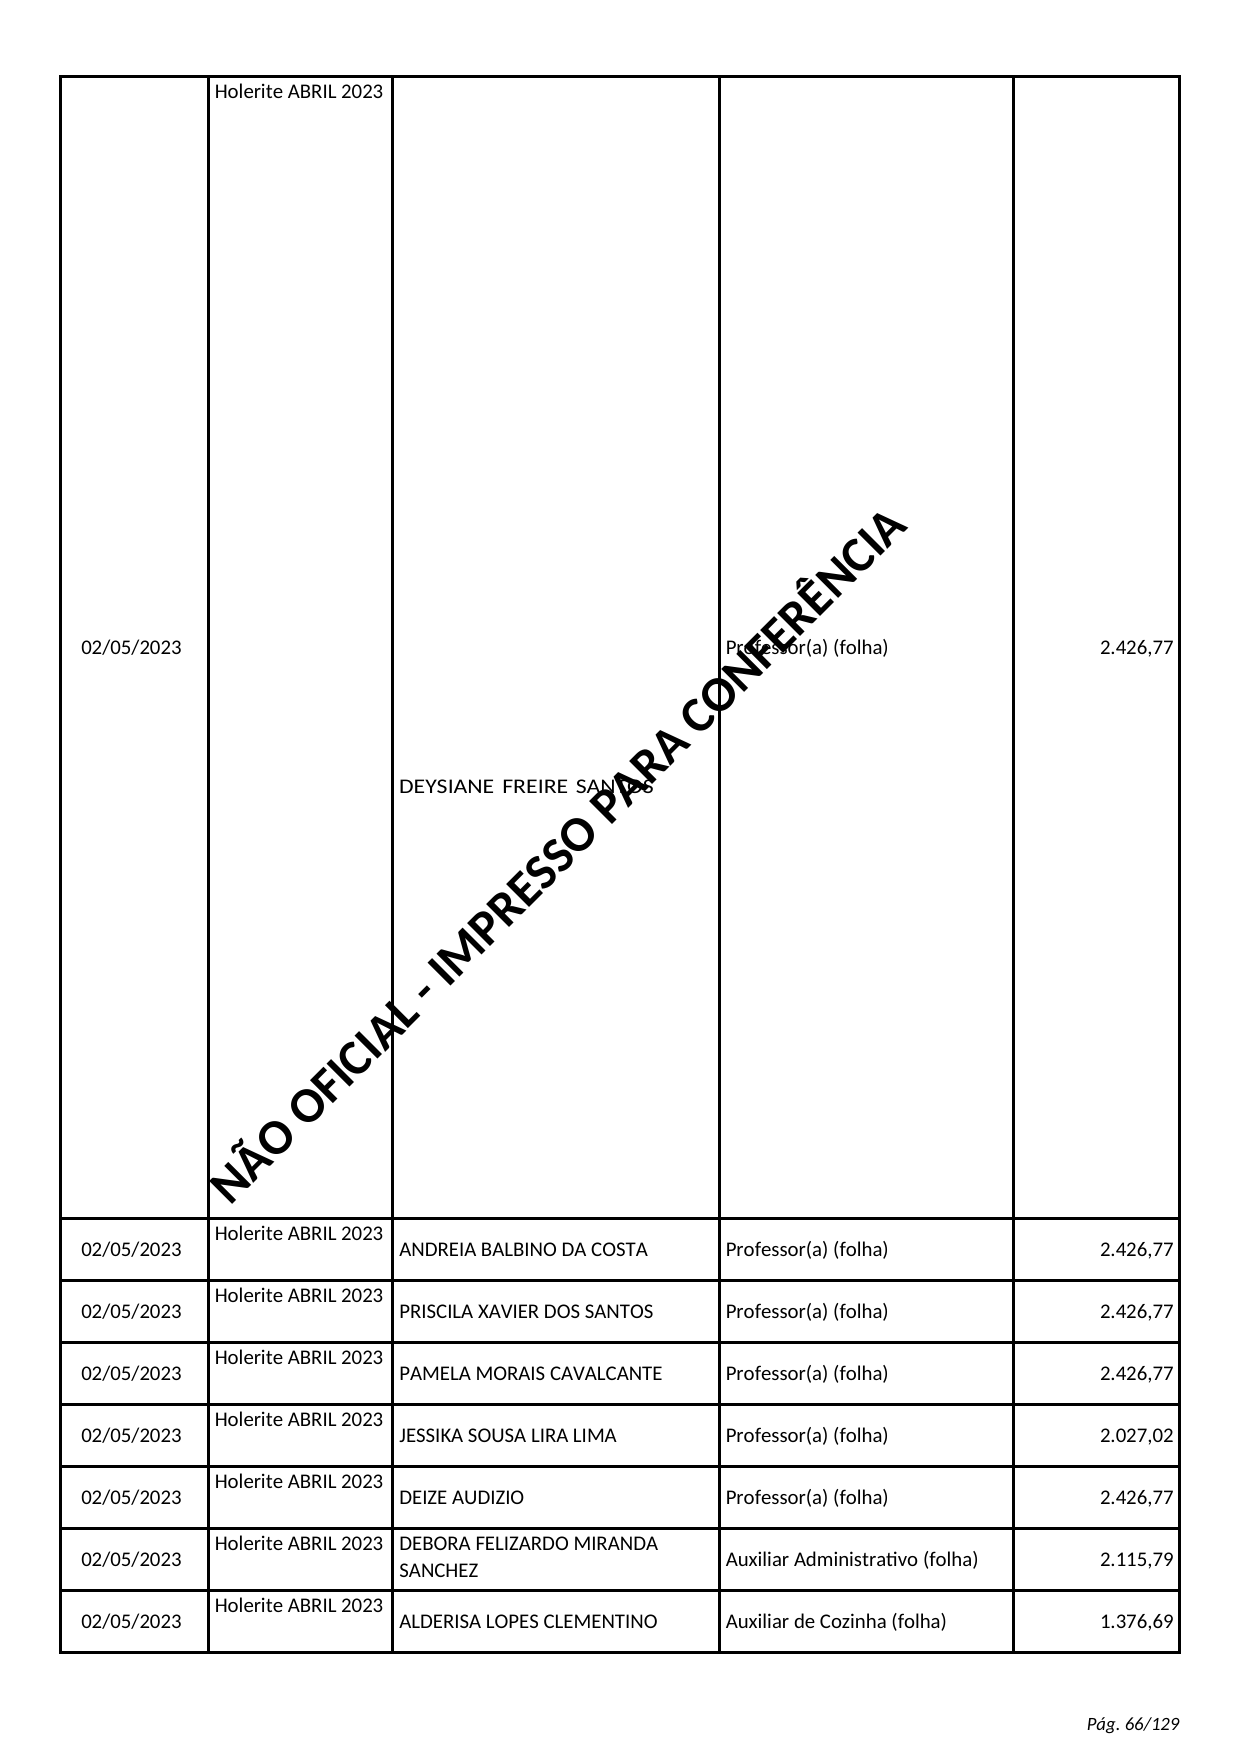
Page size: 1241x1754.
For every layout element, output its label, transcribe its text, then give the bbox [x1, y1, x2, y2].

table_cell PAMELA MORAIS CAVALCANTE [394, 1344, 718, 1403]
table_cell DEBORA FELIZARDO MIRANDA SANCHEZ [394, 1530, 718, 1589]
table_cell Holerite ABRIL 2023 [210, 1406, 391, 1465]
table_cell [708, 684, 718, 705]
table_cell Holerite ABRIL 2023 [210, 1282, 391, 1341]
table_cell 2.027,02 [1015, 1406, 1178, 1465]
table_cell 1.376,69 [1015, 1592, 1178, 1651]
table_cell Professor(a) (folha) [721, 1468, 1012, 1527]
table_cell Professor(a) (folha) [721, 1220, 1012, 1279]
table_cell 02/05/2023 [62, 1592, 207, 1651]
table_cell 02/05/2023 [62, 1282, 207, 1341]
table_cell 02/05/2023 [62, 1406, 207, 1465]
table_cell DEIZE AUDIZIO [394, 1468, 718, 1527]
table_cell 2.426,77 [1015, 78, 1178, 1217]
table_cell 02/05/2023 [62, 78, 207, 1217]
table_cell JESSIKA SOUSA LIRA LIMA [394, 1406, 718, 1465]
table_cell Holerite ABRIL 2023 [210, 78, 391, 1217]
table_cell Professor(a) (folha) [721, 78, 1012, 1217]
table_cell [394, 78, 718, 1217]
table_cell 2.115,79 [1015, 1530, 1178, 1589]
table_cell Holerite ABRIL 2023 [210, 1530, 391, 1589]
table_cell 2.426,77 [1015, 1468, 1178, 1527]
table_cell 2.426,77 [1015, 1344, 1178, 1403]
table_cell ANDREIA BALBINO DA COSTA [394, 1220, 718, 1279]
table_cell Professor(a) (folha) [721, 1406, 1012, 1465]
table_cell Professor(a) (folha) [721, 1344, 1012, 1403]
table_cell Holerite ABRIL 2023 [210, 1468, 391, 1527]
table_cell 02/05/2023 [62, 1530, 207, 1589]
table_cell Professor(a) (folha) [721, 1282, 1012, 1341]
table_cell PRISCILA XAVIER DOS SANTOS [394, 1282, 718, 1341]
table_cell 2.426,77 [1015, 1220, 1178, 1279]
table_cell ALDERISA LOPES CLEMENTINO [394, 1592, 718, 1651]
table_cell Holerite ABRIL 2023 [210, 1220, 391, 1279]
table_cell Holerite ABRIL 2023 [210, 1592, 391, 1651]
table_cell 2.426,77 [1015, 1282, 1178, 1341]
table_cell Auxiliar Administrativo (folha) [721, 1530, 1012, 1589]
table_cell 02/05/2023 [62, 1344, 207, 1403]
table_cell Auxiliar de Cozinha (folha) [721, 1592, 1012, 1651]
table_cell 02/05/2023 [62, 1468, 207, 1527]
table_cell Holerite ABRIL 2023 [210, 1344, 391, 1403]
table_cell 02/05/2023 [62, 1220, 207, 1279]
